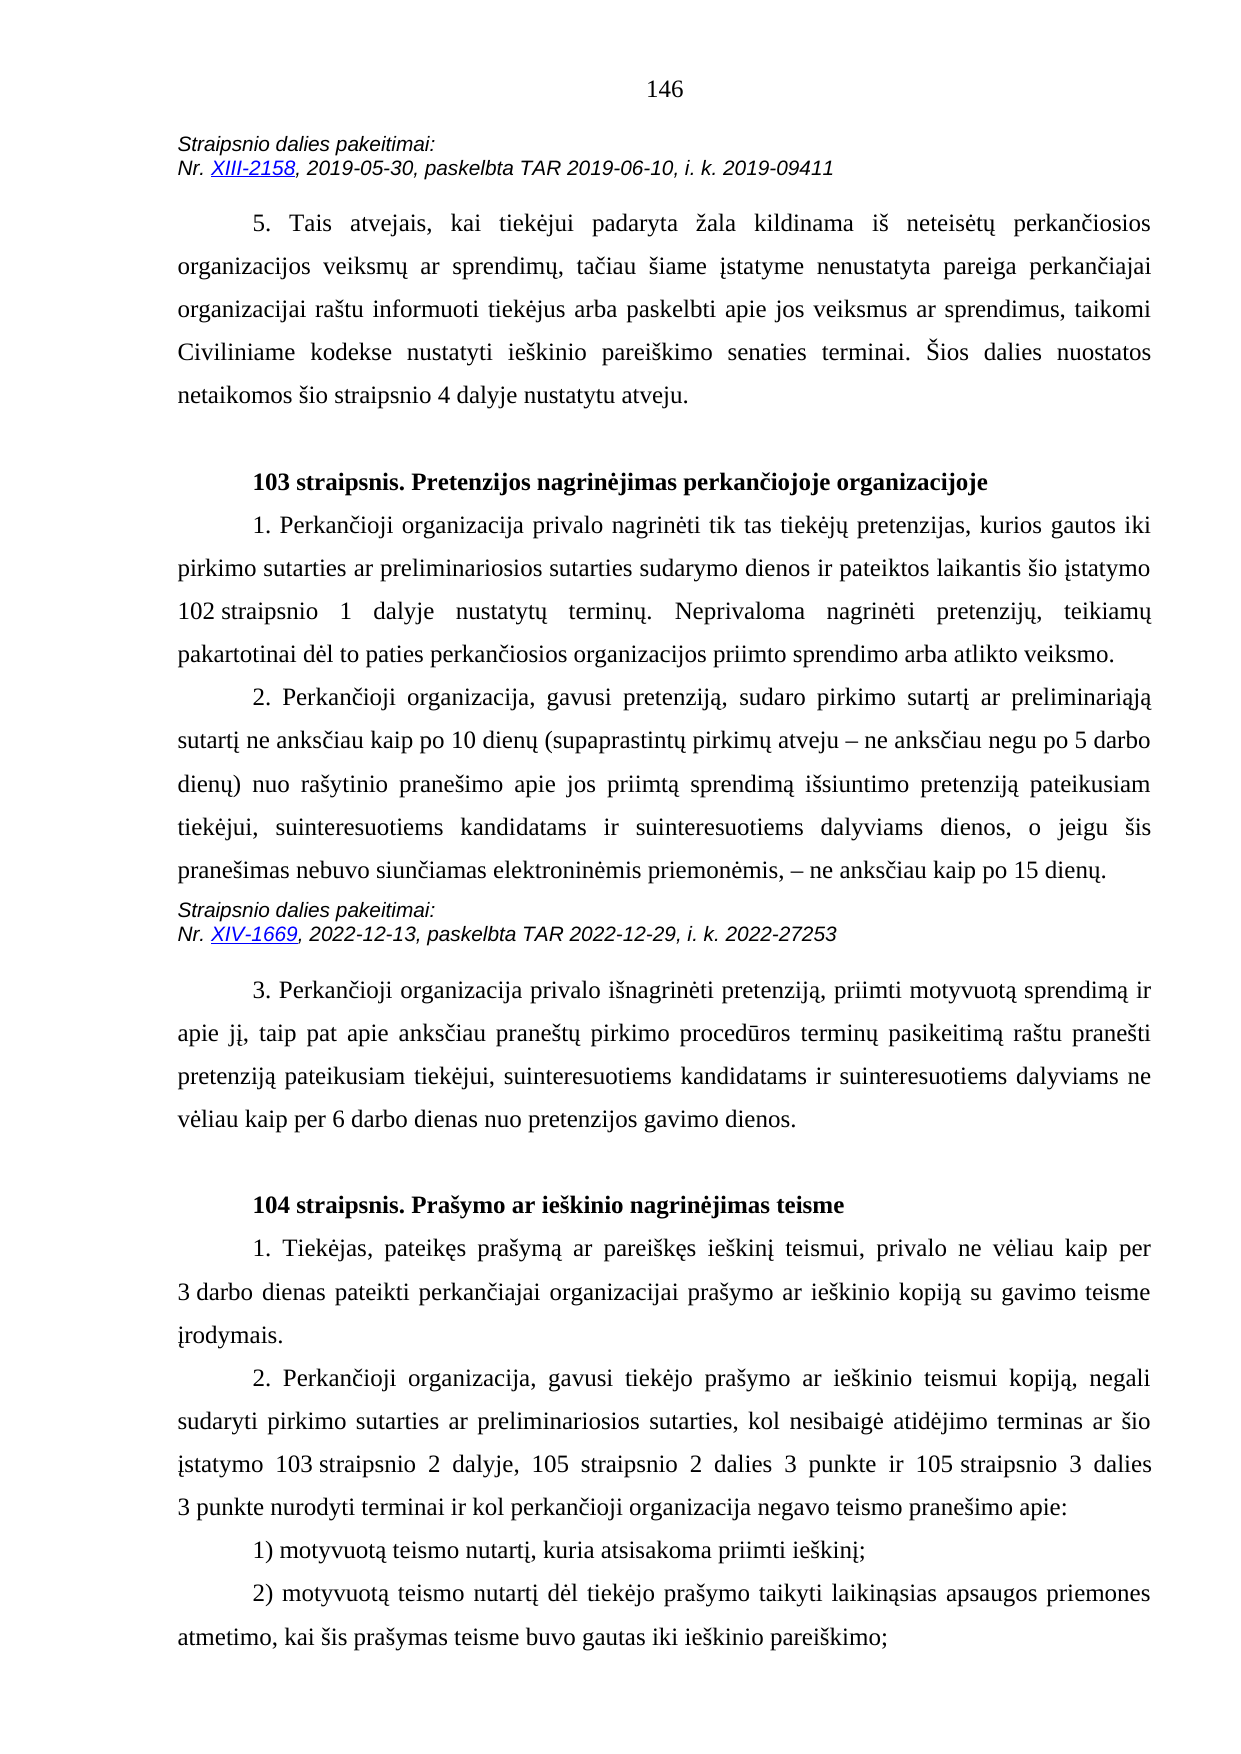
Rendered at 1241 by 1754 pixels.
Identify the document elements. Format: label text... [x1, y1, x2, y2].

text 104 straipsnis. Prašymo ar ieškinio nagrinėjimas teisme [177, 1190, 1152, 1219]
text 1. Perkančioji organizacija privalo nagrinėti tik tas tiekėjų pretenzijas, kurios gautos iki pirkimo sutarties ar preliminariosios sutarties sudarymo dienos ir pateiktos laikantis šio įstatymo 102 straipsnio 1 dalyje nustatytų terminų. Neprivaloma nagrinėti pretenzijų, teikiamų pakartotinai dėl to paties perkančiosios organizacijos priimto sprendimo arba atlikto veiksmo. [177, 510, 1152, 668]
text 103 straipsnis. Pretenzijos nagrinėjimas perkančiojoje organizacijoje [177, 467, 1152, 496]
text 1. Tiekėjas, pateikęs prašymą ar pareiškęs ieškinį teismui, privalo ne vėliau kaip per 3 darbo dienas pateikti perkančiajai organizacijai prašymo ar ieškinio kopiją su gavimo teisme įrodymais. [177, 1233, 1152, 1348]
text Straipsnio dalies pakeitimai: [177, 898, 1152, 922]
text 2) motyvuotą teismo nutartį dėl tiekėjo prašymo taikyti laikinąsias apsaugos priemones atmetimo, kai šis prašymas teisme buvo gautas iki ieškinio pareiškimo; [177, 1578, 1152, 1650]
text 2. Perkančioji organizacija, gavusi tiekėjo prašymo ar ieškinio teismui kopiją, negali sudaryti pirkimo sutarties ar preliminariosios sutarties, kol nesibaigė atidėjimo terminas ar šio įstatymo 103 straipsnio 2 dalyje, 105 straipsnio 2 dalies 3 punkte ir 105 straipsnio 3 dalies 3 punkte nurodyti terminai ir kol perkančioji organizacija negavo teismo pranešimo apie: [177, 1363, 1152, 1521]
text Straipsnio dalies pakeitimai: [177, 131, 1152, 155]
text 2. Perkančioji organizacija, gavusi pretenziją, sudaro pirkimo sutartį ar preliminariąją sutartį ne anksčiau kaip po 10 dienų (supaprastintų pirkimų atveju – ne anksčiau negu po 5 darbo dienų) nuo rašytinio pranešimo apie jos priimtą sprendimą išsiuntimo pretenziją pateikusiam tiekėjui, suinteresuotiems kandidatams ir suinteresuotiems dalyviams dienos, o jeigu šis pranešimas nebuvo siunčiamas elektroninėmis priemonėmis, – ne anksčiau kaip po 15 dienų. [177, 682, 1152, 884]
text 3. Perkančioji organizacija privalo išnagrinėti pretenziją, priimti motyvuotą sprendimą ir apie jį, taip pat apie anksčiau praneštų pirkimo procedūros terminų pasikeitimą raštu pranešti pretenziją pateikusiam tiekėjui, suinteresuotiems kandidatams ir suinteresuotiems dalyviams ne vėliau kaip per 6 darbo dienas nuo pretenzijos gavimo dienos. [177, 975, 1152, 1133]
text Nr. XIV-1669, 2022-12-13, paskelbta TAR 2022-12-29, i. k. 2022-27253 [177, 922, 1152, 946]
text 5. Tais atvejais, kai tiekėjui padaryta žala kildinama iš neteisėtų perkančiosios organizacijos veiksmų ar sprendimų, tačiau šiame įstatyme nenustatyta pareiga perkančiajai organizacijai raštu informuoti tiekėjus arba paskelbti apie jos veiksmus ar sprendimus, taikomi Civiliniame kodekse nustatyti ieškinio pareiškimo senaties terminai. Šios dalies nuostatos netaikomos šio straipsnio 4 dalyje nustatytu atveju. [177, 208, 1152, 409]
text Nr. XIII-2158, 2019-05-30, paskelbta TAR 2019-06-10, i. k. 2019-09411 [177, 155, 1152, 179]
text 1) motyvuotą teismo nutartį, kuria atsisakoma priimti ieškinį; [177, 1535, 1152, 1564]
